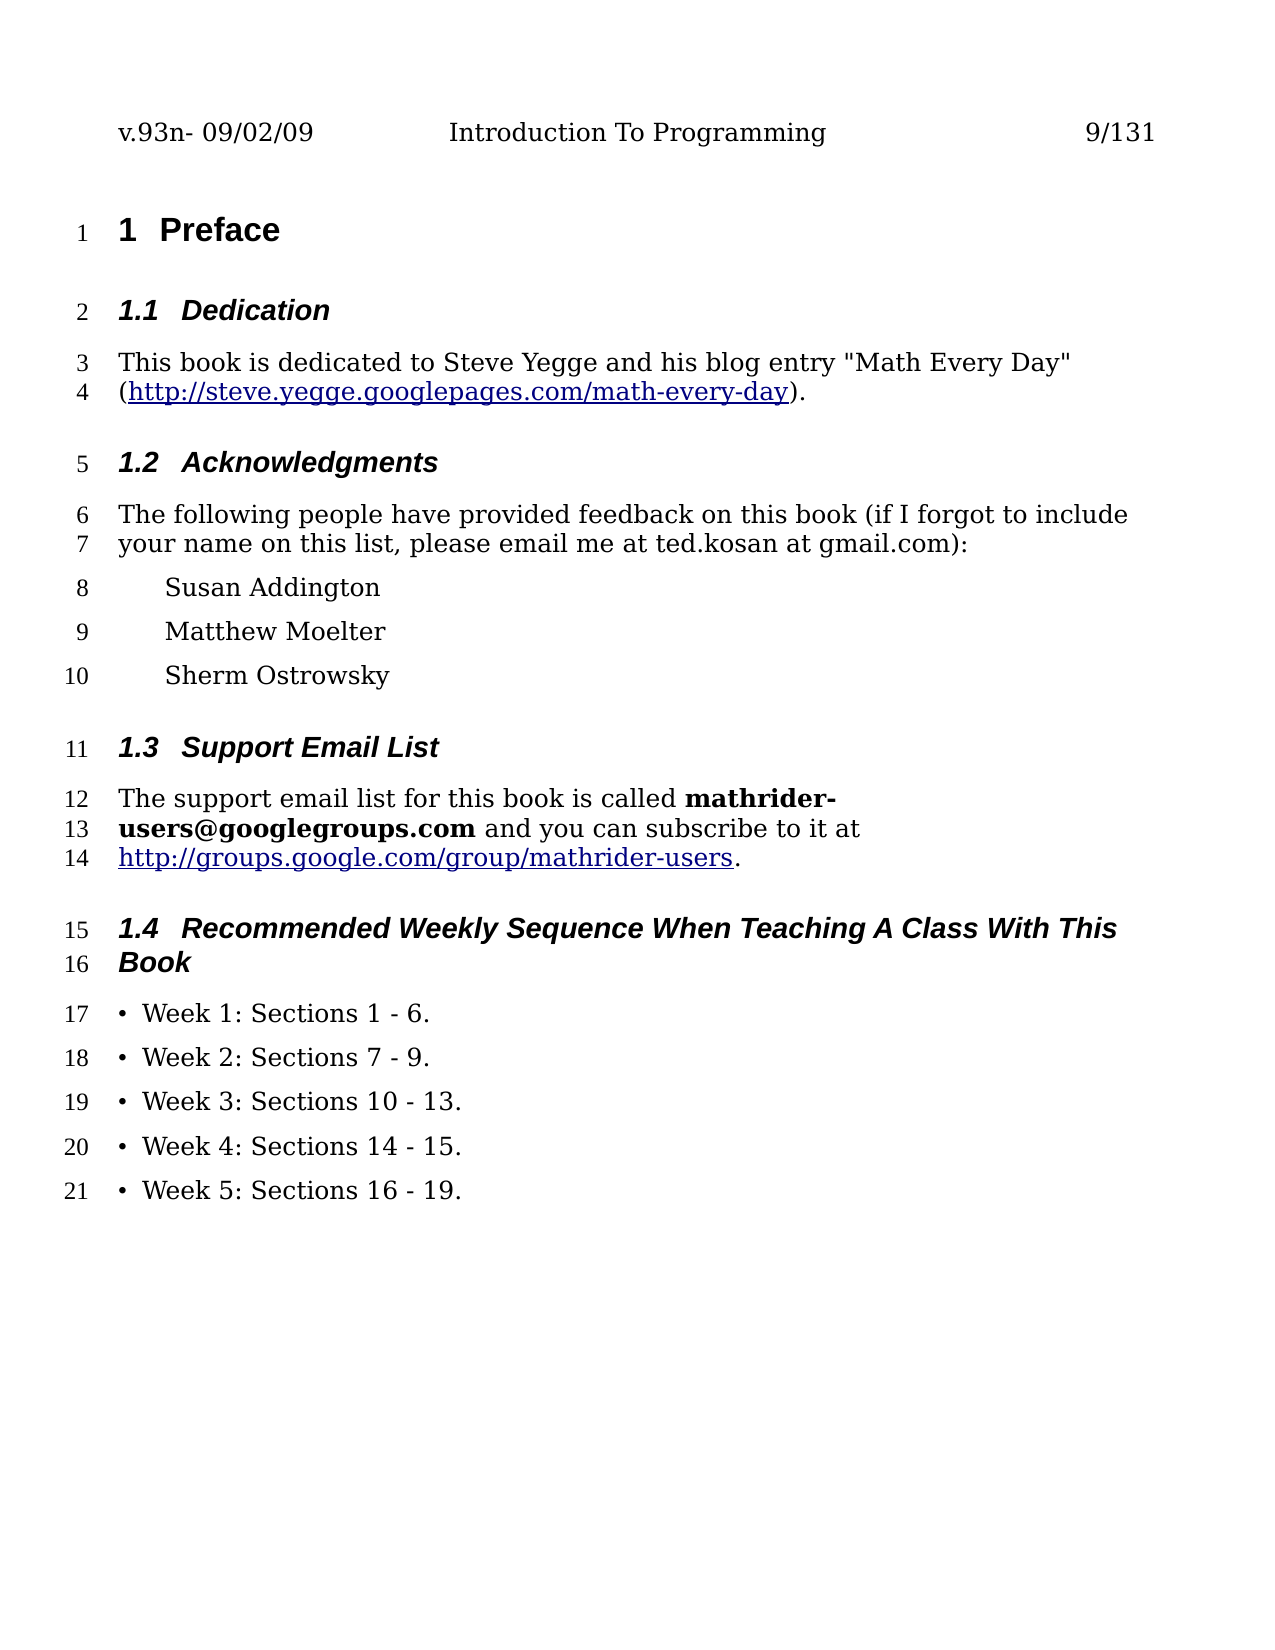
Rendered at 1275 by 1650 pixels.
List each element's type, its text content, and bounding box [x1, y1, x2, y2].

subtitle Acknowledgments [118, 445, 1157, 479]
subtitle Preface [118, 210, 1157, 248]
list Week 5: Sections 16 - 19. [118, 1176, 1157, 1205]
subtitle Dedication [118, 293, 1157, 327]
text This book is dedicated to Steve Yegge and his blog entry "Math Every Day" (http://steve.yegge.googlepages.com/math-every-day). [118, 348, 1157, 406]
subtitle Recommended Weekly Sequence When Teaching A Class With This Book [118, 911, 1157, 978]
text Susan Addington [164, 573, 1157, 602]
list Week 2: Sections 7 - 9. [118, 1043, 1157, 1072]
text The following people have provided feedback on this book (if I forgot to include your name on this list, please email me at ted.kosan at gmail.com): [118, 500, 1157, 558]
list Week 4: Sections 14 - 15. [118, 1132, 1157, 1161]
list Week 1: Sections 1 - 6. [118, 999, 1157, 1028]
text Matthew Moelter [164, 617, 1157, 646]
subtitle Support Email List [118, 730, 1157, 763]
text Sherm Ostrowsky [164, 661, 1157, 691]
text The support email list for this book is called mathrider-users@googlegroups.com and you can subscribe to it at http://groups.google.com/group/mathrider-users. [118, 784, 1157, 872]
list Week 3: Sections 10 - 13. [118, 1087, 1157, 1117]
